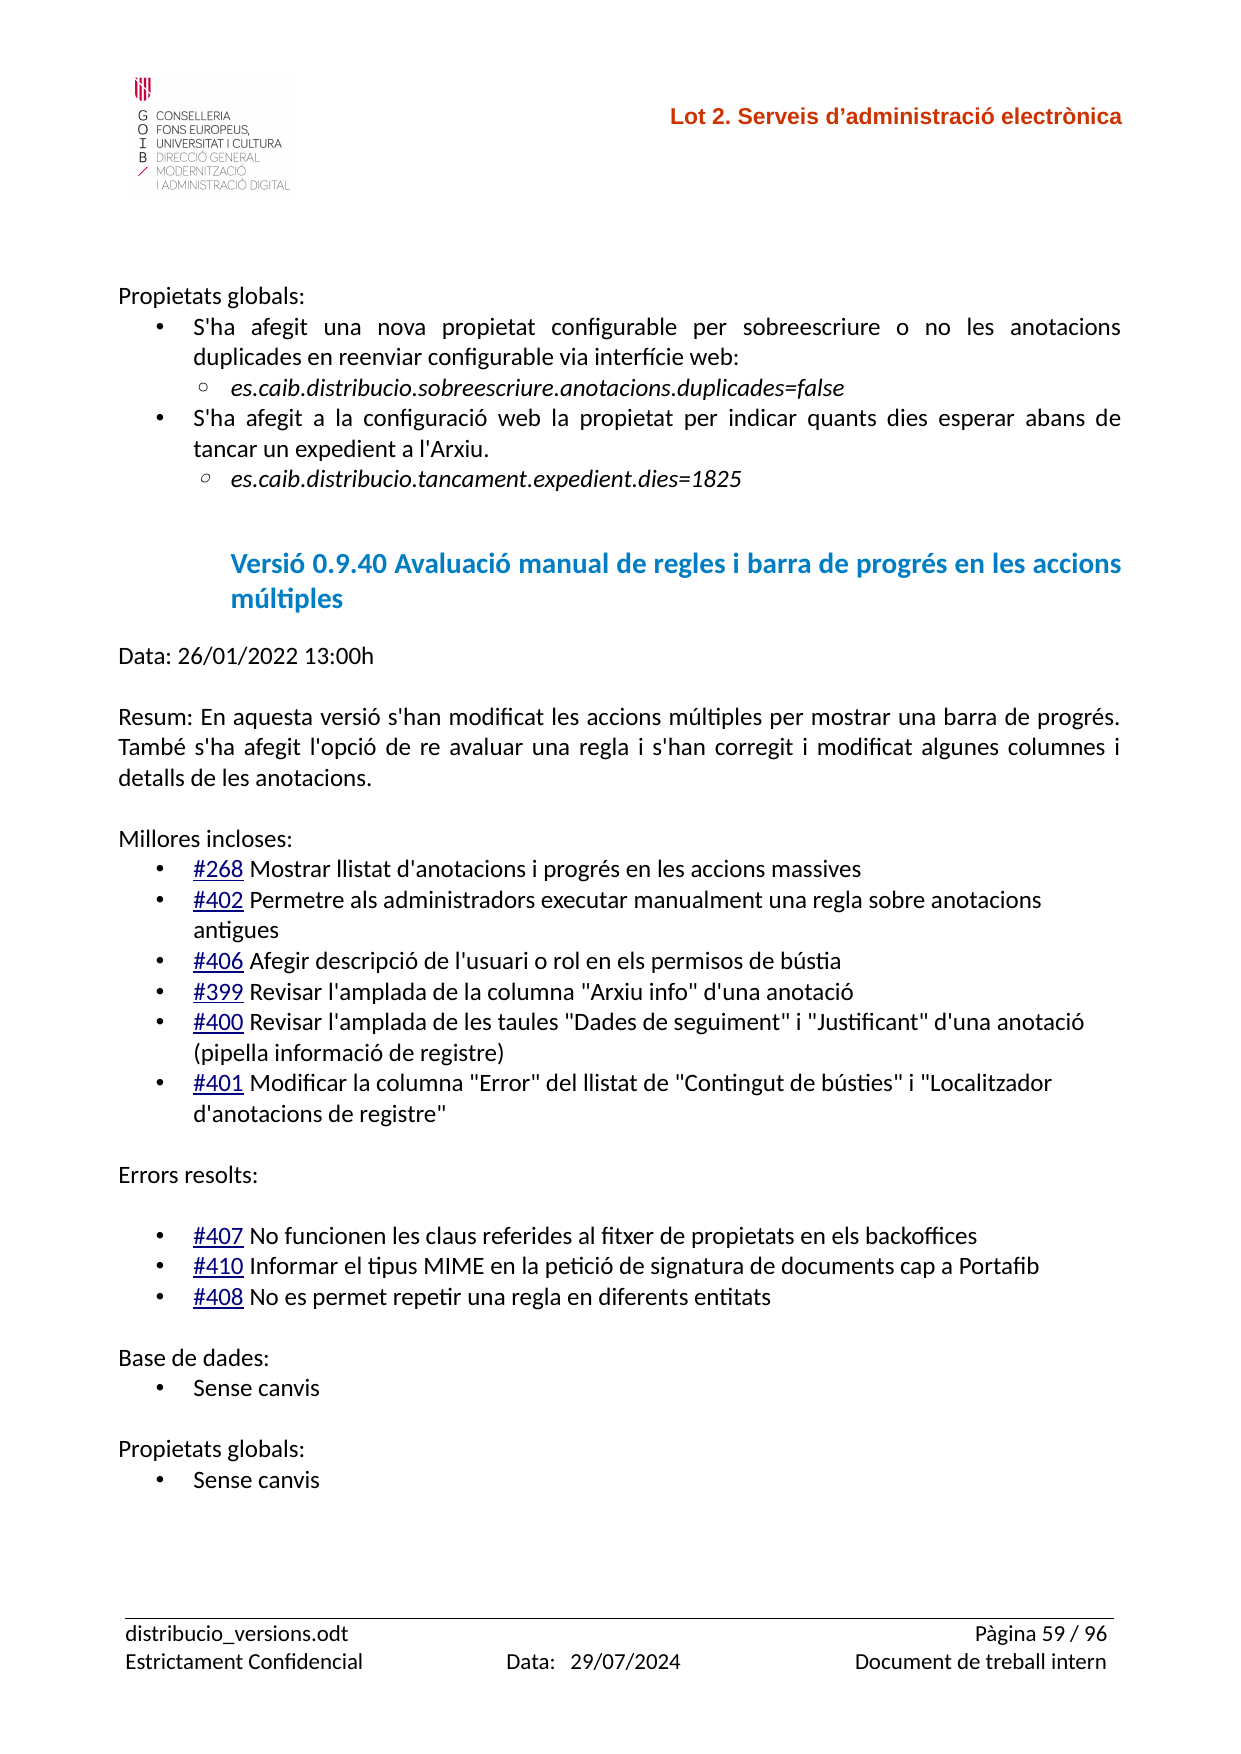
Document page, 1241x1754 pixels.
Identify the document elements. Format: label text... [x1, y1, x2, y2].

list #407 No funcionen les claus referides al fitxer de propietats en els backoffices [156, 1220, 1122, 1250]
text Resum: En aquesta versió s'han modificat les accions múltiples per mostrar una barra de progrés. També s'ha afegit l'opció de re avaluar una regla i s'han corregit i modificat algunes columnes i detalls de les anotacions. [118, 701, 1122, 792]
list S'ha afegit a la configuració web la propietat per indicar quants dies esperar abans de tancar un expedient a l'Arxiu. [156, 402, 1122, 463]
picture [126, 70, 299, 197]
text Propietats globals: [118, 1433, 1122, 1464]
list Sense canvis [156, 1372, 1122, 1403]
list #408 No es permet repetir una regla en diferents entitats [156, 1281, 1122, 1311]
text Data: 26/01/2022 13:00h [118, 640, 1122, 670]
list #402 Permetre als administradors executar manualment una regla sobre anotacions antigues [156, 884, 1122, 945]
list #406 Afegir descripció de l'usuari o rol en els permisos de bústia [156, 945, 1122, 976]
list #268 Mostrar llistat d'anotacions i progrés en les accions massives [156, 853, 1122, 884]
list #399 Revisar l'amplada de la columna "Arxiu info" d'una anotació [156, 976, 1122, 1006]
text Propietats globals: [118, 280, 1122, 311]
list es.caib.distribucio.sobreescriure.anotacions.duplicades=false [193, 372, 1122, 402]
list #410 Informar el tipus MIME en la petició de signatura de documents cap a Portafib [156, 1250, 1122, 1281]
subtitle Versió 0.9.40 Avaluació manual de regles i barra de progrés en les accions múltiples [153, 545, 1122, 616]
list S'ha afegit una nova propietat configurable per sobreescriure o no les anotacions duplicades en reenviar configurable via interfície web: [156, 311, 1122, 372]
text Base de dades: [118, 1342, 1122, 1372]
text Millores incloses: [118, 823, 1122, 853]
list #401 Modificar la columna "Error" del llistat de "Contingut de bústies" i "Localitzador d'anotacions de registre" [156, 1067, 1122, 1128]
list es.caib.distribucio.tancament.expedient.dies=1825 [193, 463, 1122, 494]
text Errors resolts: [118, 1159, 1122, 1189]
list Sense canvis [156, 1464, 1122, 1494]
list #400 Revisar l'amplada de les taules "Dades de seguiment" i "Justificant" d'una anotació (pipella informació de registre) [156, 1006, 1122, 1067]
